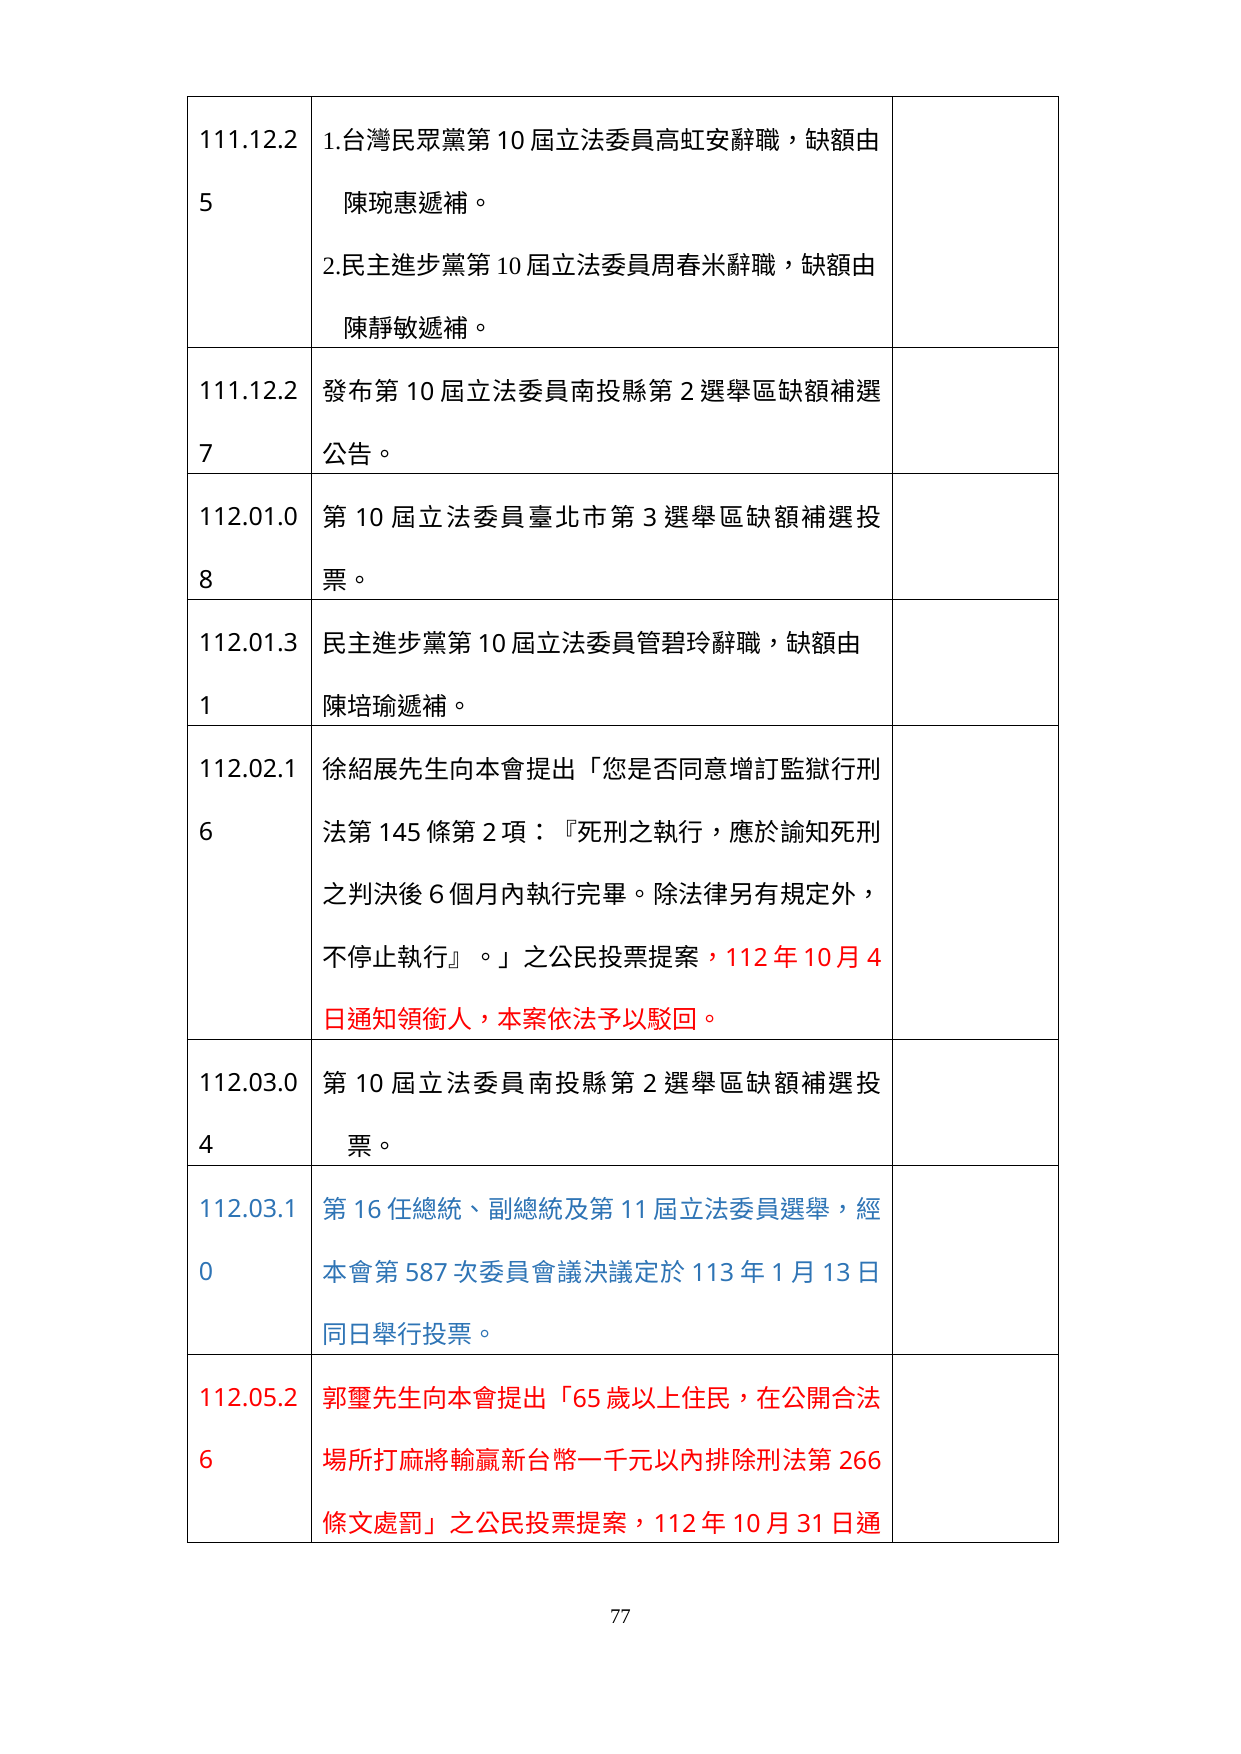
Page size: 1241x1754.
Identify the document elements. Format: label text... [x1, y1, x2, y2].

table_cell [893, 348, 1058, 473]
table_cell 第16任總統、副總統及第11屆立法委員選舉，經本會第587次委員會議決議定於113年1月13日同日舉行投票。 [312, 1166, 892, 1353]
table_cell 111.12.27 [188, 348, 311, 473]
table_cell 112.01.08 [188, 474, 311, 599]
table_cell [893, 1166, 1058, 1353]
table_cell 112.01.31 [188, 600, 311, 725]
table_cell 111.12.25 [188, 97, 311, 347]
table_cell [893, 474, 1058, 599]
table_cell 徐紹展先生向本會提出「您是否同意增訂監獄行刑法第145條第2項：『死刑之執行，應於諭知死刑之判決後６個月內執行完畢。除法律另有規定外，不停止執行』。」之公民投票提案，112年10月4日通知領銜人，本案依法予以駁回。 [312, 726, 892, 1039]
table_cell 112.03.04 [188, 1040, 311, 1165]
table_cell 1.台灣民眾黨第10屆立法委員高虹安辭職，缺額由陳琬惠遞補。 2.民主進步黨第10屆立法委員周春米辭職，缺額由陳靜敏遞補。 [312, 97, 892, 347]
table_cell 郭璽先生向本會提出「65歲以上住民，在公開合法場所打麻將輸贏新台幣一千元以內排除刑法第266條文處罰」之公民投票提案，112年10月31日通 [312, 1355, 892, 1542]
table_cell 第10屆立法委員南投縣第2選舉區缺額補選投票。 [312, 1040, 892, 1165]
table_cell 112.03.10 [188, 1166, 311, 1353]
table_cell 第10屆立法委員臺北市第3選舉區缺額補選投票。 [312, 474, 892, 599]
table_cell [893, 726, 1058, 1039]
table_cell 112.02.16 [188, 726, 311, 1039]
table_cell [893, 97, 1058, 347]
table_cell [893, 1355, 1058, 1542]
table_cell 發布第10屆立法委員南投縣第2選舉區缺額補選公告。 [312, 348, 892, 473]
table_cell 112.05.26 [188, 1355, 311, 1542]
table_cell [893, 600, 1058, 725]
table_cell 民主進步黨第10屆立法委員管碧玲辭職，缺額由陳培瑜遞補。 [312, 600, 892, 725]
table_cell [893, 1040, 1058, 1165]
